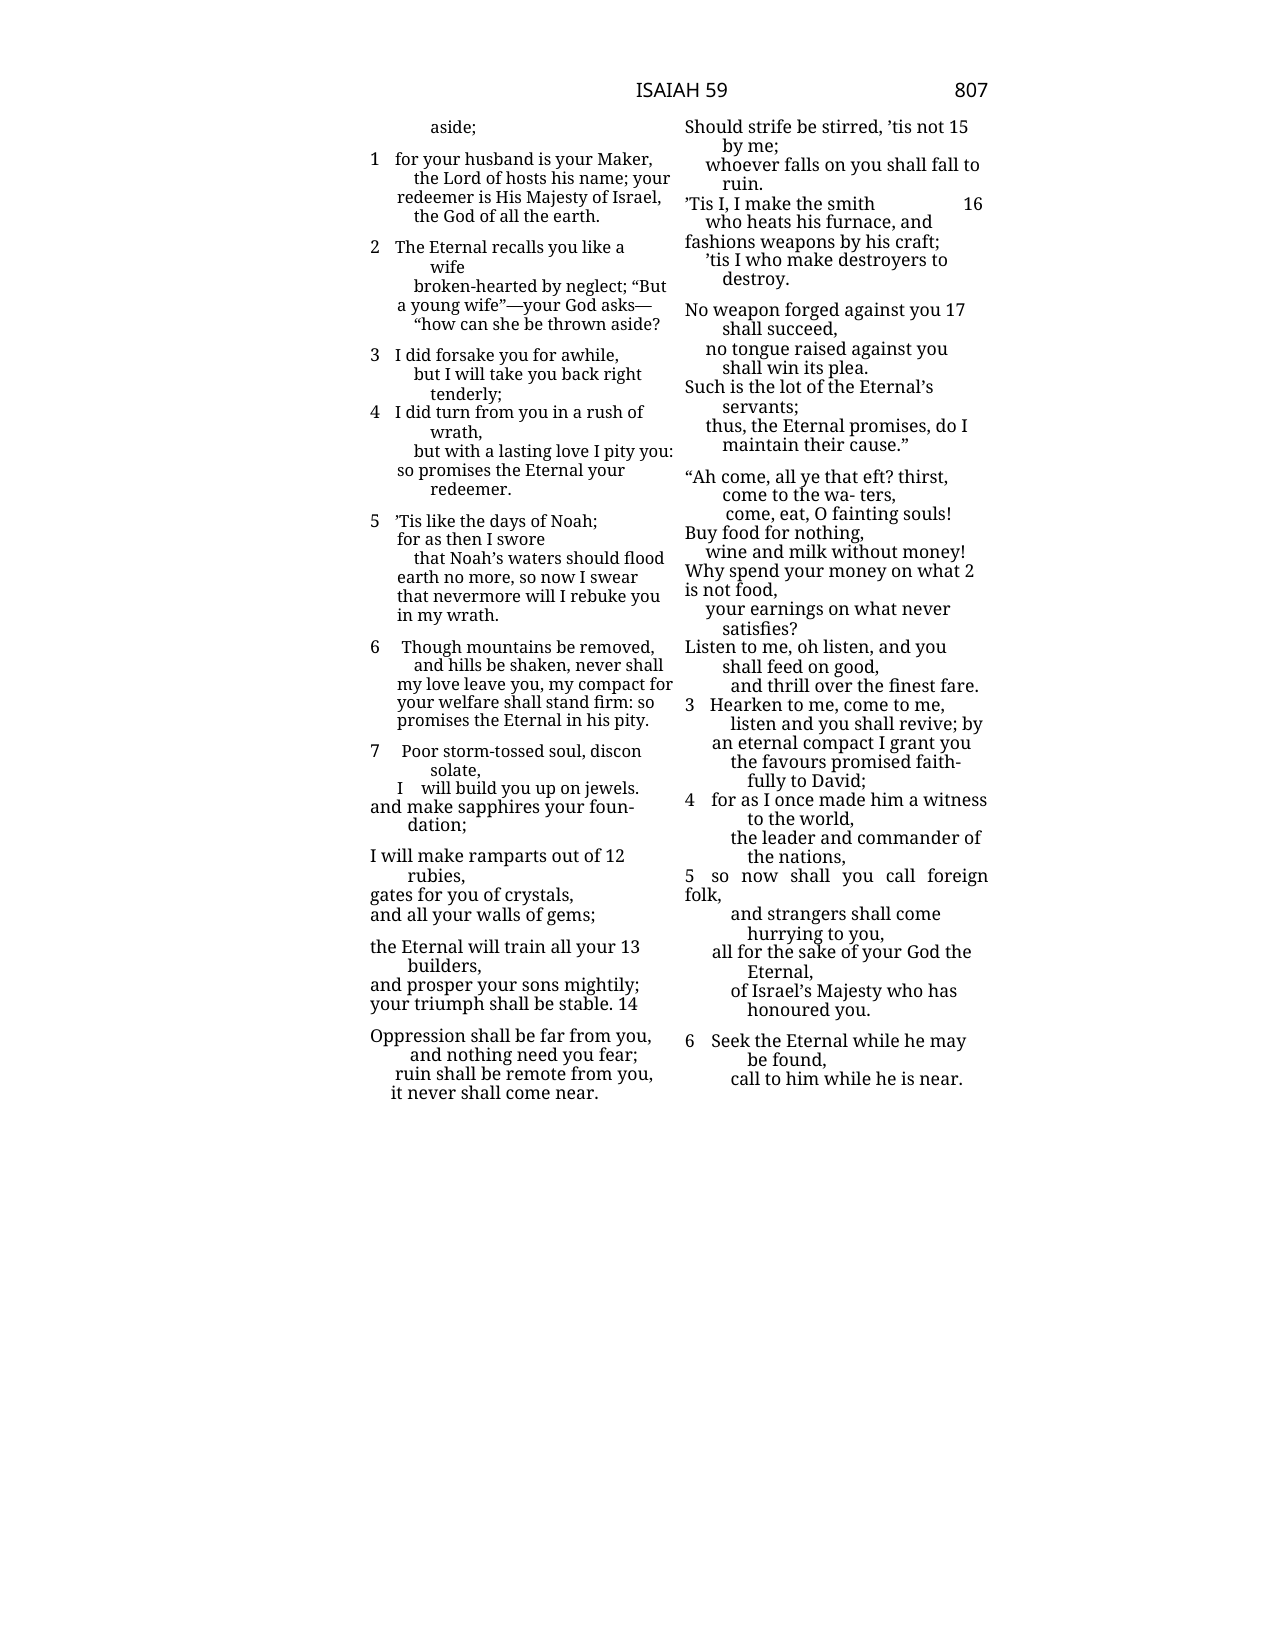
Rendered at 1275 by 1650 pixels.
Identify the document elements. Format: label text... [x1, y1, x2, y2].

text and nothing need you fear; ruin shall be remote from you, [374, 1046, 674, 1084]
text the Lord of hosts his name; your redeemer is His Majesty of Israel, [397, 169, 674, 207]
text your earnings on what never satisfies? [705, 601, 989, 639]
text Oppression shall be far from you, [370, 1027, 674, 1046]
text no tongue raised against you shall win its plea. [705, 339, 989, 378]
text call to him while he is near. [730, 1071, 989, 1090]
text wine and milk without money! Why spend your money on what 2 is not food, [684, 543, 989, 601]
text so promises the Eternal your redeemer. [397, 461, 674, 499]
list The Eternal recalls you like a [370, 239, 674, 258]
text aside; [413, 118, 674, 137]
text broken-hearted by neglect; “But a young wife”—your God asks— [397, 277, 674, 315]
text and thrill over the finest fare. [730, 677, 989, 696]
text No weapon forged against you 17 shall succeed, [684, 301, 989, 339]
list Though mountains be removed, [370, 638, 674, 657]
list I did forsake you for awhile, [370, 347, 674, 366]
text and prosper your sons mightily; your triumph shall be stable. 14 [370, 976, 674, 1014]
text the God of all the earth. [397, 207, 674, 226]
text gates for you of crystals, and all your walls of gems; [370, 886, 597, 925]
list for as I once made him a witness [684, 791, 989, 810]
text come, eat, O fainting souls! [689, 505, 989, 524]
text and hills be shaken, never shall my love leave you, my compact for your welfare shall stand firm: so promises the Eternal in his pity. [397, 657, 674, 731]
text be found, [712, 1052, 989, 1071]
text the Eternal will train all your 13 builders, [370, 937, 674, 976]
text but I will take you back right tenderly; [413, 366, 674, 404]
list Hearken to me, come to me, [684, 696, 989, 715]
text listen and you shall revive; by an eternal compact I grant you [712, 715, 989, 753]
text Listen to me, oh listen, and you shall feed on good, [684, 639, 989, 677]
text to the world, [712, 810, 989, 829]
list I did turn from you in a rush of [370, 404, 674, 423]
text wife [430, 258, 674, 277]
text of Israel’s Majesty who has honoured you. [730, 982, 989, 1020]
text the leader and commander of the nations, [730, 829, 989, 867]
list Seek the Eternal while he may [684, 1032, 989, 1052]
text thus, the Eternal promises, do I maintain their cause.” [705, 417, 989, 456]
text ’Tis I, I make the smith 16 [684, 195, 989, 214]
text I will make ramparts out of 12 rubies, [370, 847, 674, 886]
text wrath, [430, 423, 674, 442]
text all for the sake of your God the Eternal, [712, 944, 989, 982]
text and strangers shall come hurrying to you, [730, 906, 989, 944]
text and make sapphires your foun­dation; [370, 798, 674, 835]
text Buy food for nothing, [684, 524, 989, 543]
list ’Tis like the days of Noah; for as then I swore [370, 512, 618, 549]
text who heats his furnace, and fashions weapons by his craft; [684, 214, 989, 252]
text Such is the lot of the Eternal’s servants; [684, 378, 989, 417]
text the favours promised faith­fully to David; [730, 753, 989, 791]
text it never shall come near. [391, 1084, 674, 1103]
text that Noah’s waters should flood earth no more, so now I swear that nevermore will I rebuke you in my wrath. [397, 549, 674, 626]
text ’tis I who make destroyers to destroy. [705, 252, 989, 289]
list for your husband is your Maker, [370, 150, 674, 169]
list so now shall you call foreign folk, [684, 867, 989, 906]
text Should strife be stirred, ’tis not 15 by me; [684, 118, 989, 157]
list Poor storm-tossed soul, discon­ [370, 743, 674, 762]
list will build you up on jewels. [397, 780, 674, 798]
text whoever falls on you shall fall to ruin. [705, 157, 989, 195]
text but with a lasting love I pity you: [413, 442, 674, 461]
text solate, [430, 762, 674, 780]
text “how can she be thrown aside? [413, 315, 674, 334]
text “Ah come, all ye that eft? thirst, come to the wa- ters, [684, 468, 989, 505]
